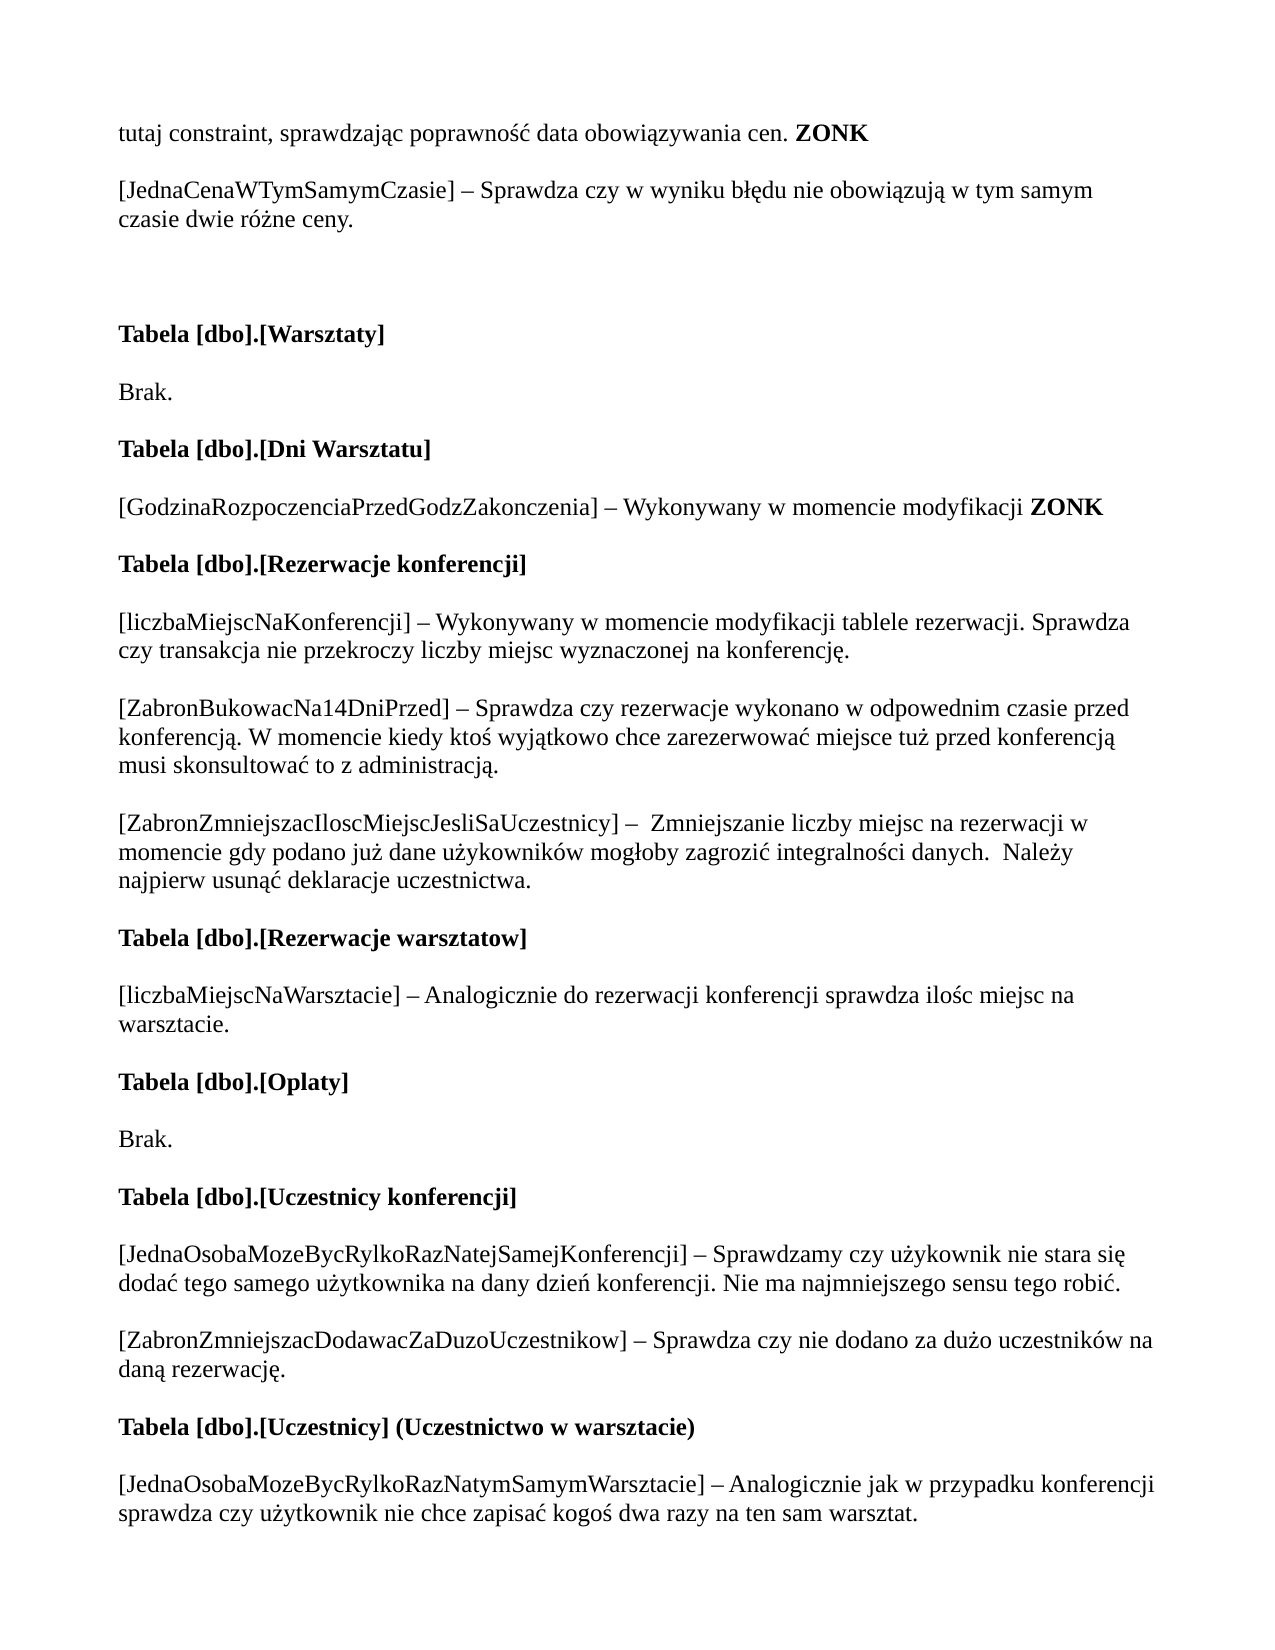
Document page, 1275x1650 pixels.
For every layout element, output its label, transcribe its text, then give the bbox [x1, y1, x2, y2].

text Tabela [dbo].[Oplaty] [118, 1067, 1157, 1096]
text [liczbaMiejscNaKonferencji] – Wykonywany w momencie modyfikacji tablele rezerwacji. Sprawdza czy transakcja nie przekroczy liczby miejsc wyznaczonej na konferencję. [118, 607, 1157, 664]
text Tabela [dbo].[Rezerwacje warsztatow] [118, 923, 1157, 952]
text [liczbaMiejscNaWarsztacie] – Analogicznie do rezerwacji konferencji sprawdza ilośc miejsc na warsztacie. [118, 981, 1157, 1038]
text Tabela [dbo].[Rezerwacje konferencji] [118, 549, 1157, 578]
text tutaj constraint, sprawdzając poprawność data obowiązywania cen. ZONK [118, 118, 1157, 147]
text Tabela [dbo].[Warsztaty] [118, 319, 1157, 348]
text [JednaOsobaMozeBycRylkoRazNatejSamejKonferencji] – Sprawdzamy czy użykownik nie stara się dodać tego samego użytkownika na dany dzień konferencji. Nie ma najmniejszego sensu tego robić. [118, 1239, 1157, 1297]
text Brak. [118, 377, 1157, 406]
text Tabela [dbo].[Uczestnicy konferencji] [118, 1182, 1157, 1211]
text [ZabronZmniejszacIloscMiejscJesliSaUczestnicy] – Zmniejszanie liczby miejsc na rezerwacji w momencie gdy podano już dane użykowników mogłoby zagrozić integralności danych. Należy najpierw usunąć deklaracje uczestnictwa. [118, 808, 1157, 894]
text [GodzinaRozpoczenciaPrzedGodzZakonczenia] – Wykonywany w momencie modyfikacji ZONK [118, 492, 1157, 521]
text [ZabronZmniejszacDodawacZaDuzoUczestnikow] – Sprawdza czy nie dodano za dużo uczestników na daną rezerwację. [118, 1326, 1157, 1383]
text [JednaCenaWTymSamymCzasie] – Sprawdza czy w wyniku błędu nie obowiązują w tym samym czasie dwie różne ceny. [118, 176, 1157, 233]
text [JednaOsobaMozeBycRylkoRazNatymSamymWarsztacie] – Analogicznie jak w przypadku konferencji sprawdza czy użytkownik nie chce zapisać kogoś dwa razy na ten sam warsztat. [118, 1469, 1157, 1527]
text Brak. [118, 1124, 1157, 1153]
text Tabela [dbo].[Dni Warsztatu] [118, 434, 1157, 463]
text [ZabronBukowacNa14DniPrzed] – Sprawdza czy rezerwacje wykonano w odpowednim czasie przed konferencją. W momencie kiedy ktoś wyjątkowo chce zarezerwować miejsce tuż przed konferencją musi skonsultować to z administracją. [118, 693, 1157, 779]
text Tabela [dbo].[Uczestnicy] (Uczestnictwo w warsztacie) [118, 1412, 1157, 1441]
